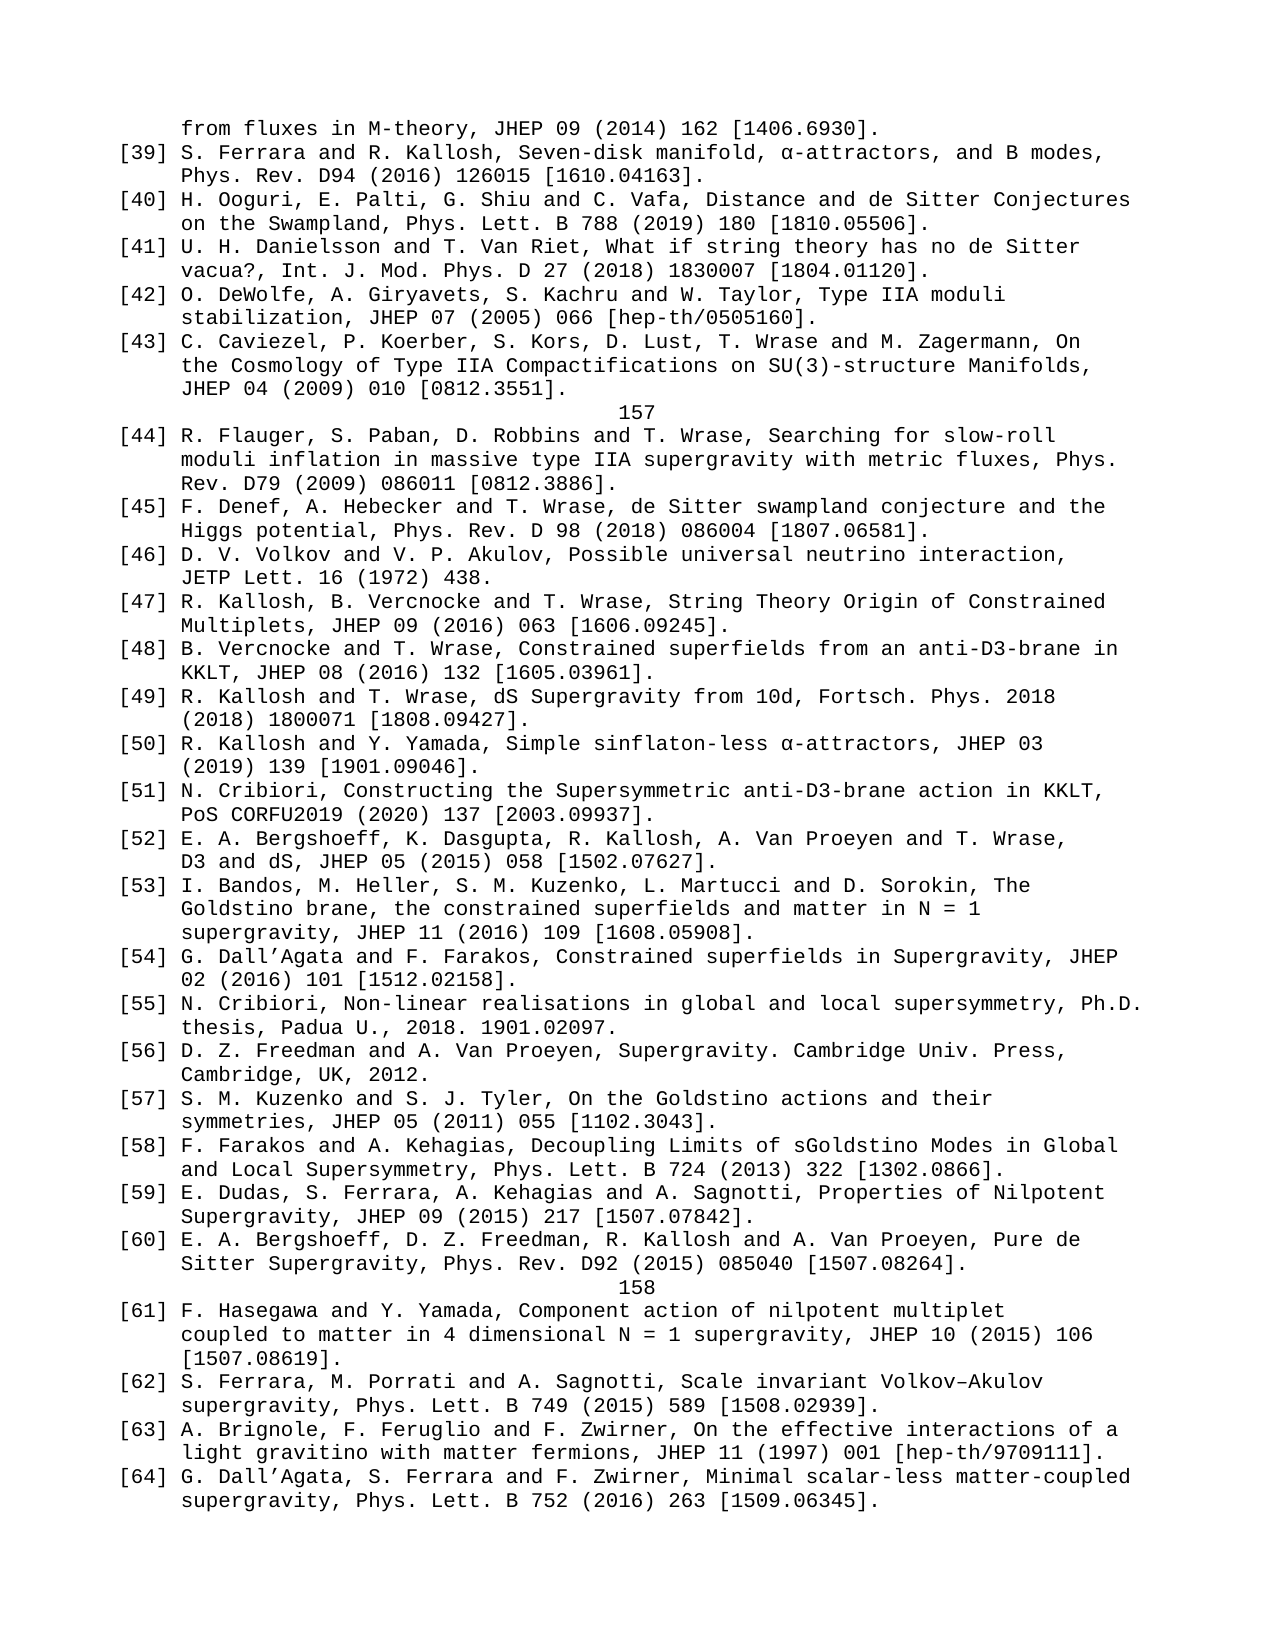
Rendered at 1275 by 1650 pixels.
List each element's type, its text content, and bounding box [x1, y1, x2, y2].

text vacua?, Int. J. Mod. Phys. D 27 (2018) 1830007 [1804.01120]. [118, 260, 1157, 284]
text [57] S. M. Kuzenko and S. J. Tyler, On the Goldstino actions and their [118, 1088, 1157, 1111]
text Multiplets, JHEP 09 (2016) 063 [1606.09245]. [118, 615, 1157, 638]
text supergravity, Phys. Lett. B 752 (2016) 263 [1509.06345]. [118, 1489, 1157, 1513]
text supergravity, JHEP 11 (2016) 109 [1608.05908]. [118, 922, 1157, 946]
text [60] E. A. Bergshoeff, D. Z. Freedman, R. Kallosh and A. Van Proeyen, Pure de [118, 1229, 1157, 1253]
text [61] F. Hasegawa and Y. Yamada, Component action of nilpotent multiplet [118, 1300, 1157, 1324]
text (2018) 1800071 [1808.09427]. [118, 709, 1157, 733]
text [42] O. DeWolfe, A. Giryavets, S. Kachru and W. Taylor, Type IIA moduli [118, 284, 1157, 307]
text supergravity, Phys. Lett. B 749 (2015) 589 [1508.02939]. [118, 1395, 1157, 1419]
text [45] F. Denef, A. Hebecker and T. Wrase, de Sitter swampland conjecture and the [118, 496, 1157, 520]
text the Cosmology of Type IIA Compactifications on SU(3)-structure Manifolds, [118, 354, 1157, 378]
text Goldstino brane, the constrained superfields and matter in N = 1 [118, 898, 1157, 922]
text symmetries, JHEP 05 (2011) 055 [1102.3043]. [118, 1111, 1157, 1135]
text 158 [118, 1277, 1157, 1300]
text [49] R. Kallosh and T. Wrase, dS Supergravity from 10d, Fortsch. Phys. 2018 [118, 686, 1157, 709]
text [54] G. Dall’Agata and F. Farakos, Constrained superfields in Supergravity, JHEP [118, 946, 1157, 969]
text [62] S. Ferrara, M. Porrati and A. Sagnotti, Scale invariant Volkov–Akulov [118, 1371, 1157, 1395]
text [58] F. Farakos and A. Kehagias, Decoupling Limits of sGoldstino Modes in Global [118, 1135, 1157, 1158]
text Phys. Rev. D94 (2016) 126015 [1610.04163]. [118, 165, 1157, 189]
text [43] C. Caviezel, P. Koerber, S. Kors, D. Lust, T. Wrase and M. Zagermann, On [118, 331, 1157, 354]
text KKLT, JHEP 08 (2016) 132 [1605.03961]. [118, 662, 1157, 686]
text JETP Lett. 16 (1972) 438. [118, 567, 1157, 591]
text [64] G. Dall’Agata, S. Ferrara and F. Zwirner, Minimal scalar-less matter-coupled [118, 1466, 1157, 1489]
text and Local Supersymmetry, Phys. Lett. B 724 (2013) 322 [1302.0866]. [118, 1158, 1157, 1182]
text [51] N. Cribiori, Constructing the Supersymmetric anti-D3-brane action in KKLT, [118, 780, 1157, 804]
text [63] A. Brignole, F. Feruglio and F. Zwirner, On the effective interactions of a [118, 1419, 1157, 1442]
text [41] U. H. Danielsson and T. Van Riet, What if string theory has no de Sitter [118, 236, 1157, 260]
text [40] H. Ooguri, E. Palti, G. Shiu and C. Vafa, Distance and de Sitter Conjectures [118, 189, 1157, 213]
text D3 and dS, JHEP 05 (2015) 058 [1502.07627]. [118, 851, 1157, 875]
text on the Swampland, Phys. Lett. B 788 (2019) 180 [1810.05506]. [118, 213, 1157, 236]
text stabilization, JHEP 07 (2005) 066 [hep-th/0505160]. [118, 307, 1157, 331]
text PoS CORFU2019 (2020) 137 [2003.09937]. [118, 804, 1157, 827]
text Higgs potential, Phys. Rev. D 98 (2018) 086004 [1807.06581]. [118, 520, 1157, 544]
text [46] D. V. Volkov and V. P. Akulov, Possible universal neutrino interaction, [118, 544, 1157, 567]
text thesis, Padua U., 2018. 1901.02097. [118, 1017, 1157, 1040]
text Sitter Supergravity, Phys. Rev. D92 (2015) 085040 [1507.08264]. [118, 1253, 1157, 1277]
text JHEP 04 (2009) 010 [0812.3551]. [118, 378, 1157, 402]
text [48] B. Vercnocke and T. Wrase, Constrained superfields from an anti-D3-brane in [118, 638, 1157, 662]
text 02 (2016) 101 [1512.02158]. [118, 969, 1157, 993]
text coupled to matter in 4 dimensional N = 1 supergravity, JHEP 10 (2015) 106 [118, 1324, 1157, 1348]
text [39] S. Ferrara and R. Kallosh, Seven-disk manifold, α-attractors, and B modes, [118, 142, 1157, 165]
text [55] N. Cribiori, Non-linear realisations in global and local supersymmetry, Ph.D. [118, 993, 1157, 1017]
text Rev. D79 (2009) 086011 [0812.3886]. [118, 473, 1157, 496]
text moduli inflation in massive type IIA supergravity with metric fluxes, Phys. [118, 449, 1157, 473]
text (2019) 139 [1901.09046]. [118, 757, 1157, 780]
text [52] E. A. Bergshoeff, K. Dasgupta, R. Kallosh, A. Van Proeyen and T. Wrase, [118, 827, 1157, 851]
text [53] I. Bandos, M. Heller, S. M. Kuzenko, L. Martucci and D. Sorokin, The [118, 875, 1157, 898]
text [50] R. Kallosh and Y. Yamada, Simple sinflaton-less α-attractors, JHEP 03 [118, 733, 1157, 757]
text [1507.08619]. [118, 1348, 1157, 1371]
text 157 [118, 402, 1157, 426]
text [59] E. Dudas, S. Ferrara, A. Kehagias and A. Sagnotti, Properties of Nilpotent [118, 1182, 1157, 1206]
text [56] D. Z. Freedman and A. Van Proeyen, Supergravity. Cambridge Univ. Press, [118, 1040, 1157, 1064]
text Cambridge, UK, 2012. [118, 1064, 1157, 1088]
text [44] R. Flauger, S. Paban, D. Robbins and T. Wrase, Searching for slow-roll [118, 426, 1157, 449]
text light gravitino with matter fermions, JHEP 11 (1997) 001 [hep-th/9709111]. [118, 1442, 1157, 1466]
text from fluxes in M-theory, JHEP 09 (2014) 162 [1406.6930]. [118, 118, 1157, 142]
text [47] R. Kallosh, B. Vercnocke and T. Wrase, String Theory Origin of Constrained [118, 591, 1157, 615]
text Supergravity, JHEP 09 (2015) 217 [1507.07842]. [118, 1206, 1157, 1229]
